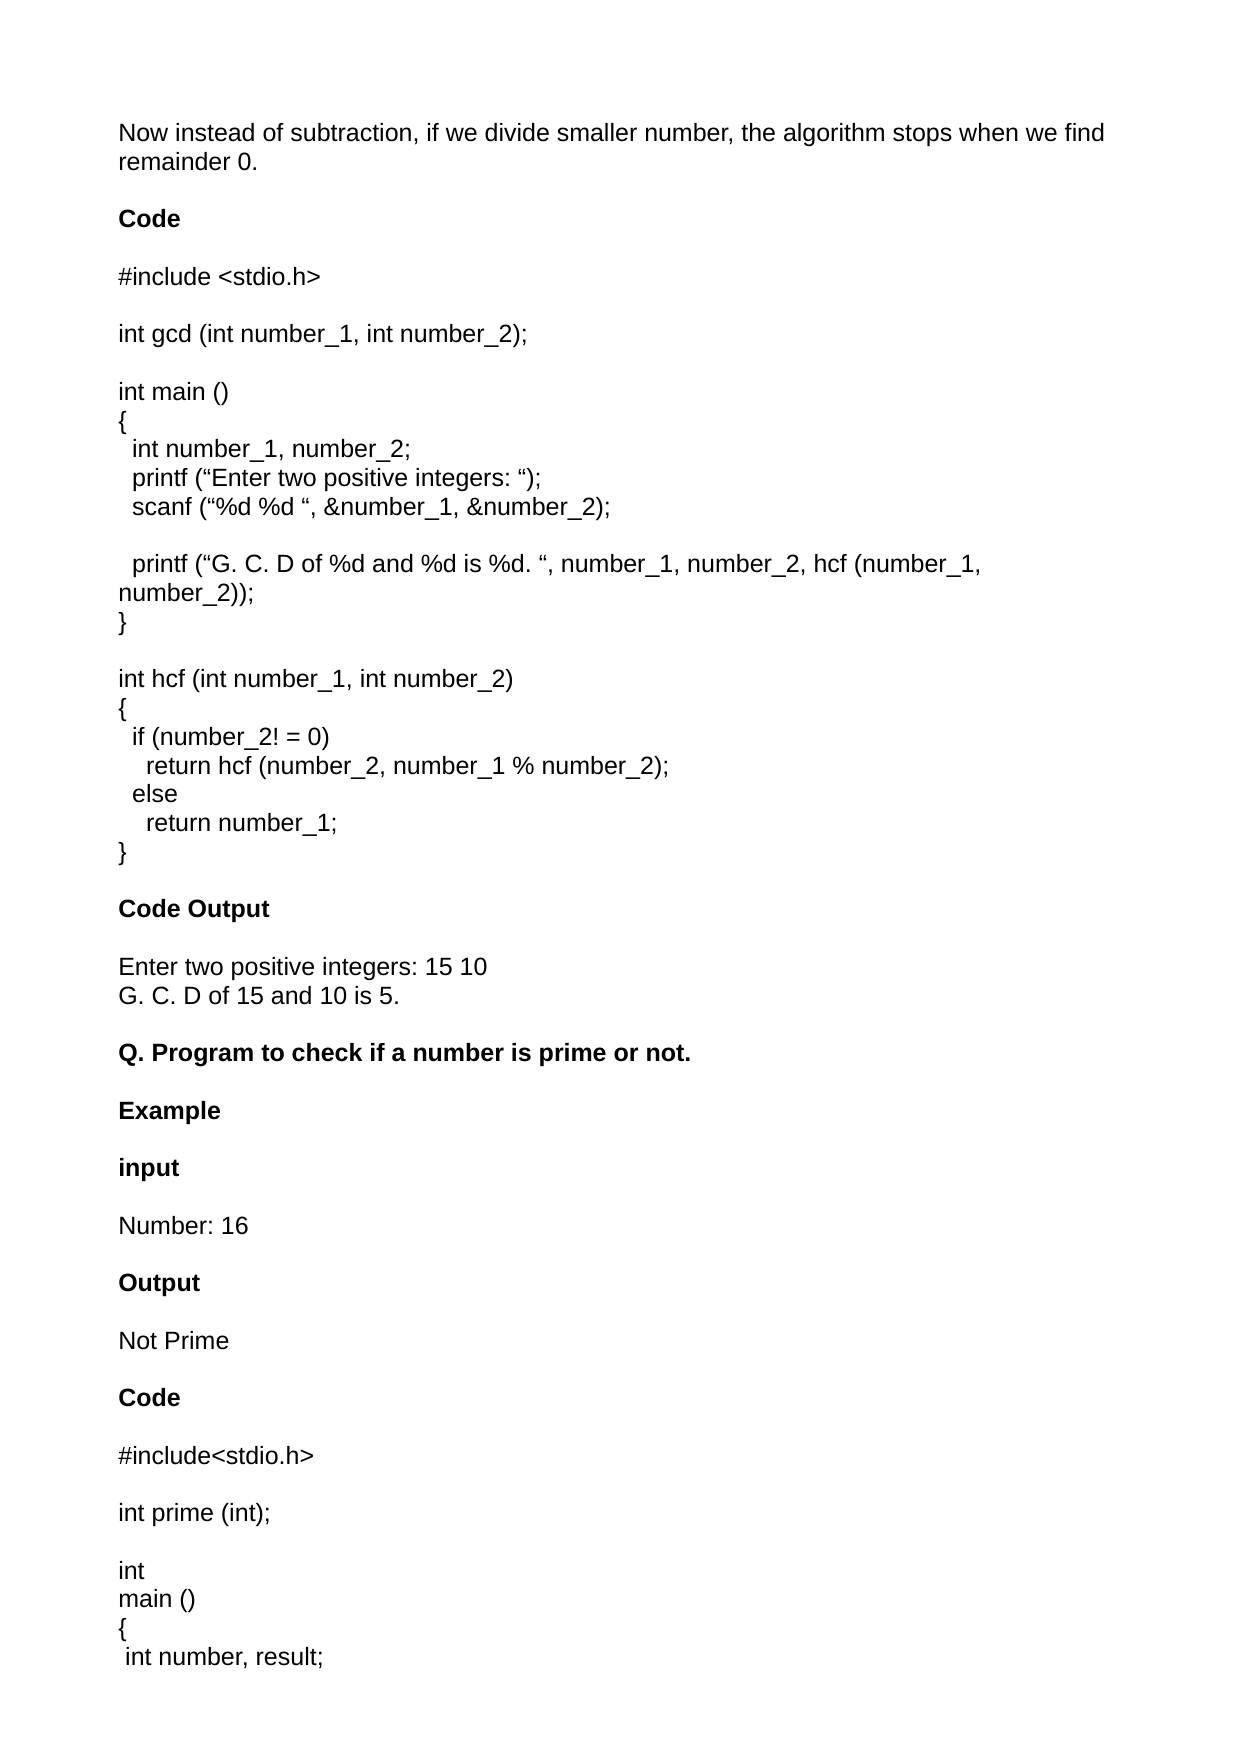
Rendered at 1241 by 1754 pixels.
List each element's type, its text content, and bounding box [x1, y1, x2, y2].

text Code [118, 1383, 1122, 1412]
text int [118, 1556, 1122, 1584]
text int gcd (int number_1, int number_2); [118, 319, 1122, 348]
text Number: 16 [118, 1211, 1122, 1239]
text else [118, 779, 1122, 808]
text printf (“Enter two positive integers: “); [118, 463, 1122, 492]
text Example [118, 1096, 1122, 1124]
text int hcf (int number_1, int number_2) [118, 664, 1122, 693]
text Code Output [118, 894, 1122, 923]
text return number_1; [118, 808, 1122, 837]
text Enter two positive integers: 15 10 [118, 952, 1122, 981]
text { [118, 406, 1122, 434]
text return hcf (number_2, number_1 % number_2); [118, 751, 1122, 779]
text { [118, 1613, 1122, 1642]
text int number, result; [118, 1642, 1122, 1671]
text } [118, 837, 1122, 866]
text Output [118, 1268, 1122, 1297]
text G. C. D of 15 and 10 is 5. [118, 981, 1122, 1009]
text input [118, 1153, 1122, 1182]
text Now instead of subtraction, if we divide smaller number, the algorithm stops when we find remainder 0. [118, 118, 1122, 176]
text Q. Program to check if a number is prime or not. [118, 1038, 1122, 1067]
text scanf (“%d %d “, &number_1, &number_2); [118, 492, 1122, 521]
text Not Prime [118, 1326, 1122, 1354]
text #include <stdio.h> [118, 262, 1122, 291]
text } [118, 607, 1122, 636]
text { [118, 693, 1122, 722]
text int prime (int); [118, 1498, 1122, 1527]
text int number_1, number_2; [118, 434, 1122, 463]
text #include<stdio.h> [118, 1441, 1122, 1469]
text int main () [118, 377, 1122, 406]
text if (number_2! = 0) [118, 722, 1122, 751]
text Code [118, 204, 1122, 233]
text printf (“G. C. D of %d and %d is %d. “, number_1, number_2, hcf (number_1, number_2)); [118, 549, 1122, 607]
text main () [118, 1584, 1122, 1613]
